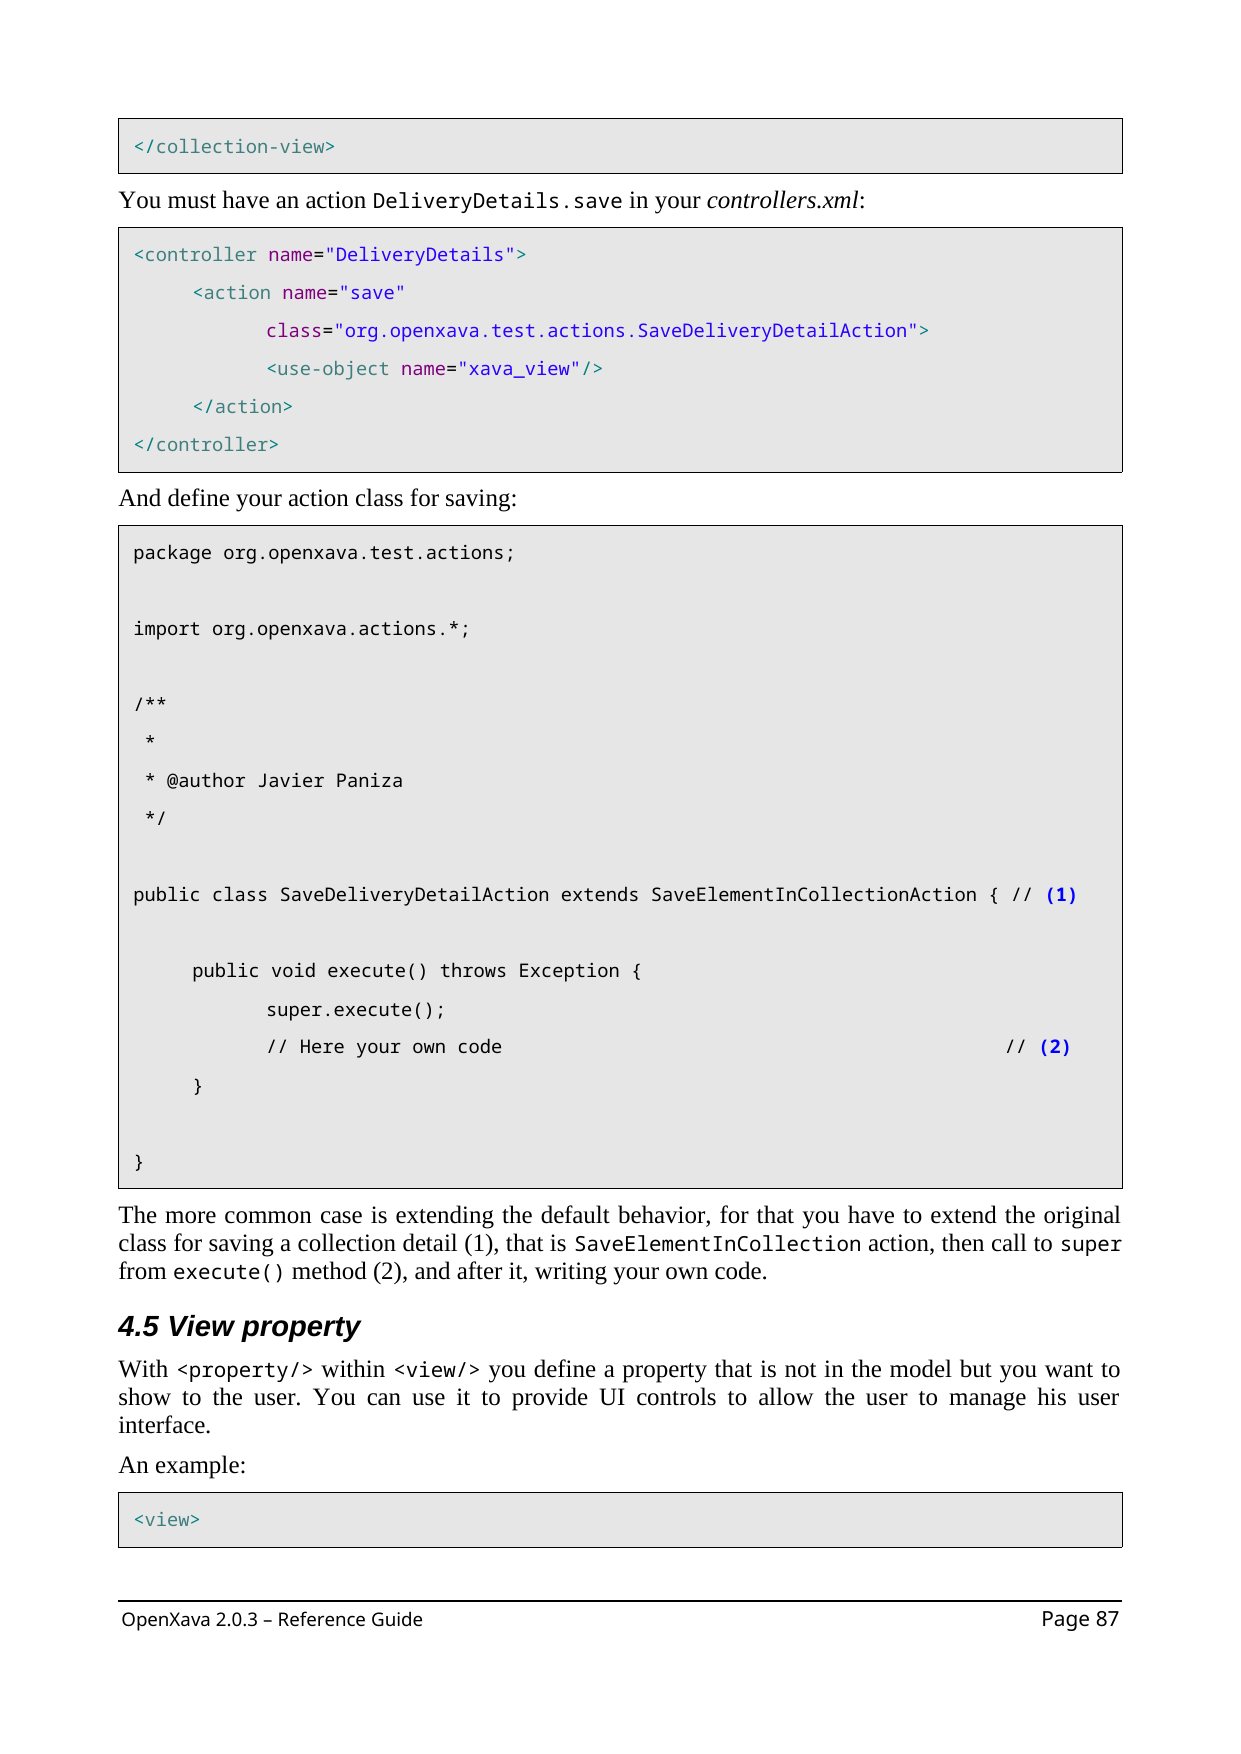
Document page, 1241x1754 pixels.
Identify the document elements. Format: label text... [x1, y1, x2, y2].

text </action> [119, 379, 1122, 417]
text An example: [118, 1451, 1122, 1479]
text super.execute(); [119, 981, 1122, 1019]
text And define your action class for saving: [118, 484, 1122, 512]
text class="org.openxava.test.actions.SaveDeliveryDetailAction"> [119, 303, 1122, 341]
text With <property/> within <view/> you define a property that is not in the model but you want to show to the user. You can use it to provide UI controls to allow the user to manage his user interface. [118, 1355, 1122, 1439]
text <use-object name="xava_view"/> [119, 341, 1122, 379]
subtitle View property [118, 1310, 1122, 1343]
text import org.openxava.actions.*; [119, 601, 1122, 639]
text public class SaveDeliveryDetailAction extends SaveElementInCollectionAction { // (1) [119, 867, 1122, 905]
text // Here your own code // (2) [119, 1019, 1122, 1057]
text The more common case is extending the default behavior, for that you have to extend the original class for saving a collection detail (1), that is SaveElementInCollection action, then call to super from execute() method (2), and after it, writing your own code. [118, 1201, 1122, 1285]
text You must have an action DeliveryDetails.save in your controllers.xml: [118, 186, 1122, 214]
text </collection-view> [119, 119, 1122, 173]
text <action name="save" [119, 265, 1122, 303]
text package org.openxava.test.actions; [119, 526, 1122, 563]
text } [119, 1057, 1122, 1095]
text */ [119, 791, 1122, 829]
text * [119, 715, 1122, 753]
text <view> [119, 1493, 1122, 1547]
text public void execute() throws Exception { [119, 943, 1122, 981]
text } [119, 1133, 1122, 1188]
text </controller> [119, 417, 1122, 472]
text <controller name="DeliveryDetails"> [119, 228, 1122, 265]
text /** [119, 677, 1122, 715]
text * @author Javier Paniza [119, 753, 1122, 791]
